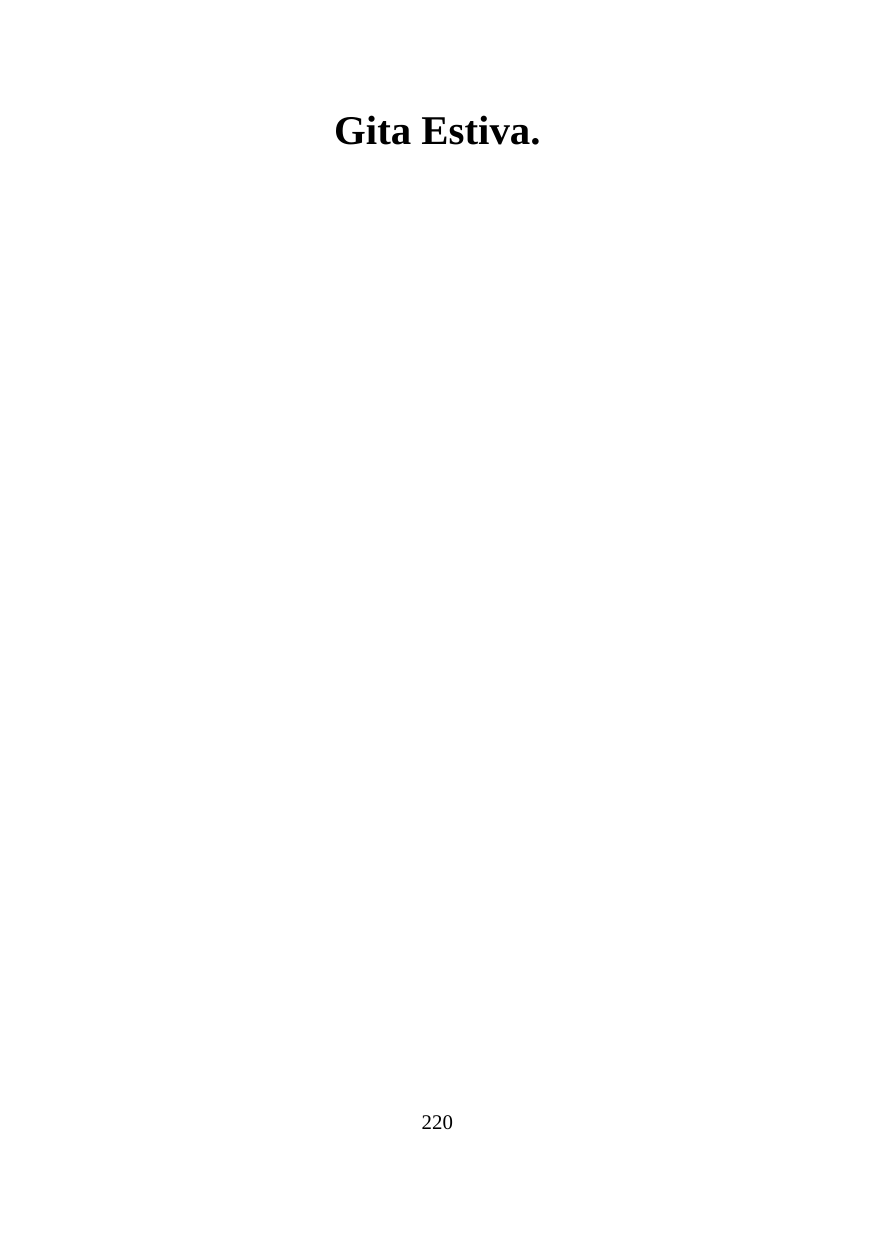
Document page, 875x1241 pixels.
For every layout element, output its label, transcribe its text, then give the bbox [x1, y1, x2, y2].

subtitle Gita Estiva. [106, 106, 768, 153]
